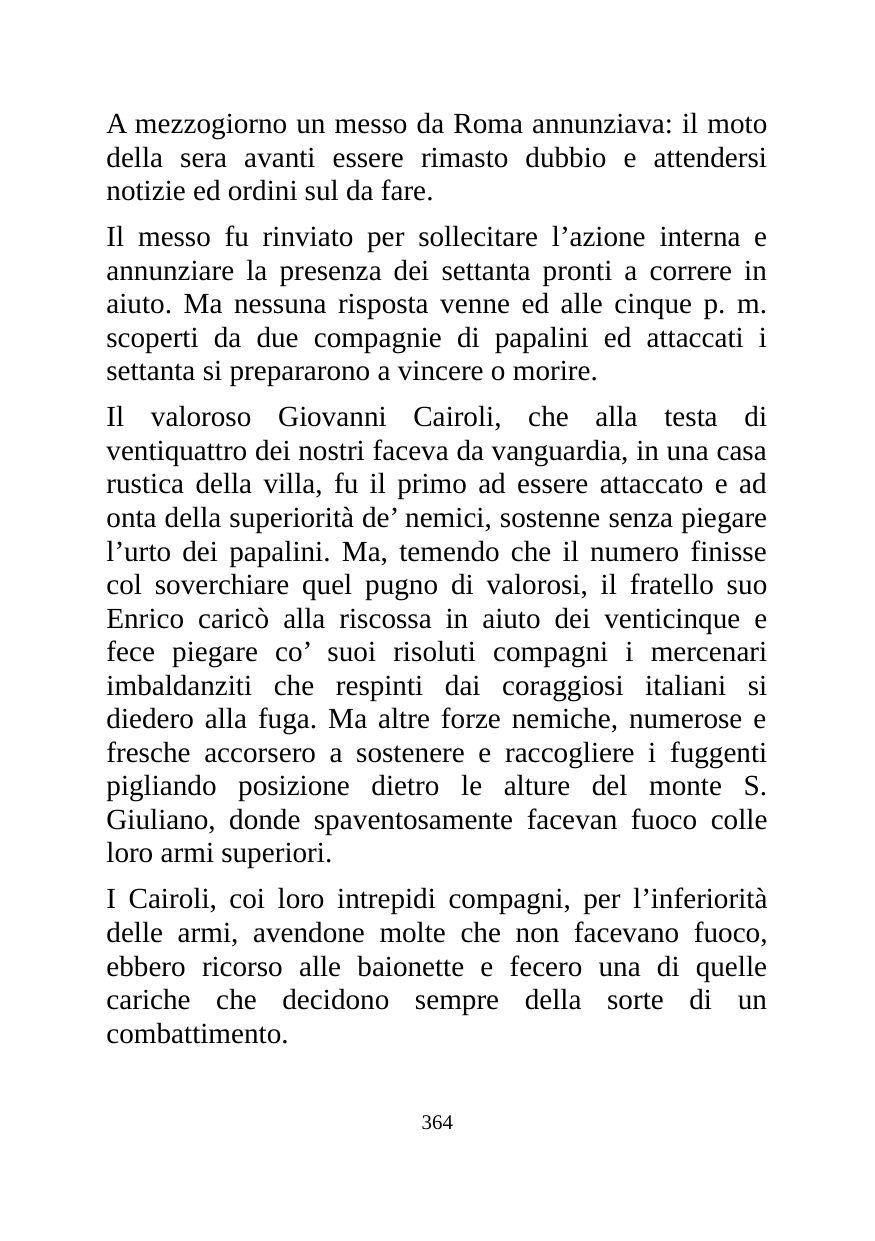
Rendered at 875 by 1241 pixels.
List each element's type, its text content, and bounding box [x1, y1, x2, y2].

text Il messo fu rinviato per sollecitare l’azione interna e annunziare la presenza dei settanta pronti a correre in aiuto. Ma nessuna risposta venne ed alle cinque p. m. scoperti da due compagnie di papalini ed attaccati i settanta si prepararono a vincere o morire. [106, 219, 768, 387]
text I Cairoli, coi loro intrepidi compagni, per l’inferiorità delle armi, avendone molte che non facevano fuoco, ebbero ricorso alle baionette e fecero una di quelle cariche che decidono sempre della sorte di un combattimento. [106, 882, 768, 1049]
text A mezzogiorno un messo da Roma annunziava: il moto della sera avanti essere rimasto dubbio e attendersi notizie ed ordini sul da fare. [106, 106, 768, 207]
text Il valoroso Giovanni Cairoli, che alla testa di ventiquattro dei nostri faceva da vanguardia, in una casa rustica della villa, fu il primo ad essere attaccato e ad onta della superiorità de’ nemici, sostenne senza piegare l’urto dei papalini. Ma, temendo che il numero finisse col soverchiare quel pugno di valorosi, il fratello suo Enrico caricò alla riscossa in aiuto dei venticinque e fece piegare co’ suoi risoluti compagni i mercenari imbaldanziti che respinti dai coraggiosi italiani si diedero alla fuga. Ma altre forze nemiche, numerose e fresche accorsero a sostenere e raccogliere i fuggenti pigliando posizione dietro le alture del monte S. Giuliano, donde spaventosamente facevan fuoco colle loro armi superiori. [106, 399, 768, 869]
